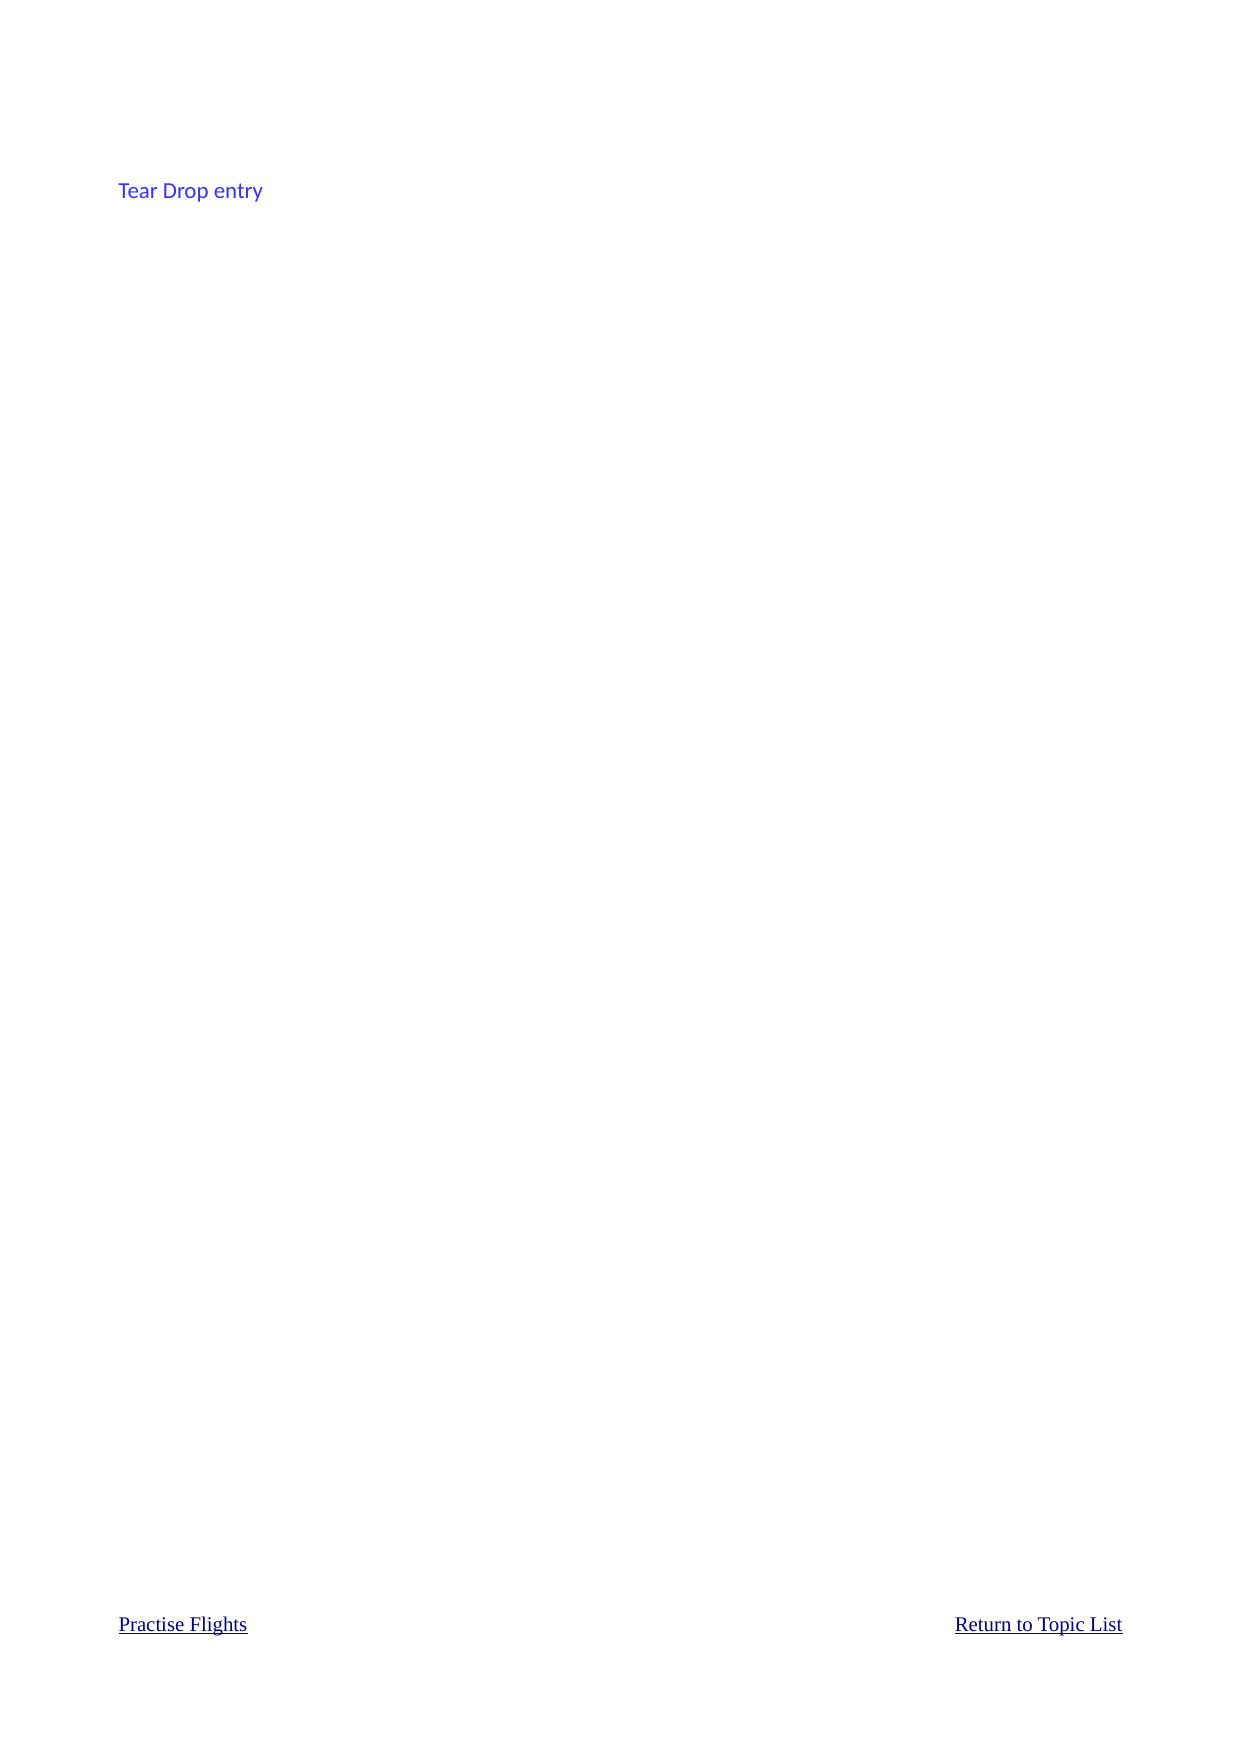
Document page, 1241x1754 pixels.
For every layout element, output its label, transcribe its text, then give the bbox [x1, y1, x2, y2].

text Tear Drop entry [118, 176, 1122, 204]
